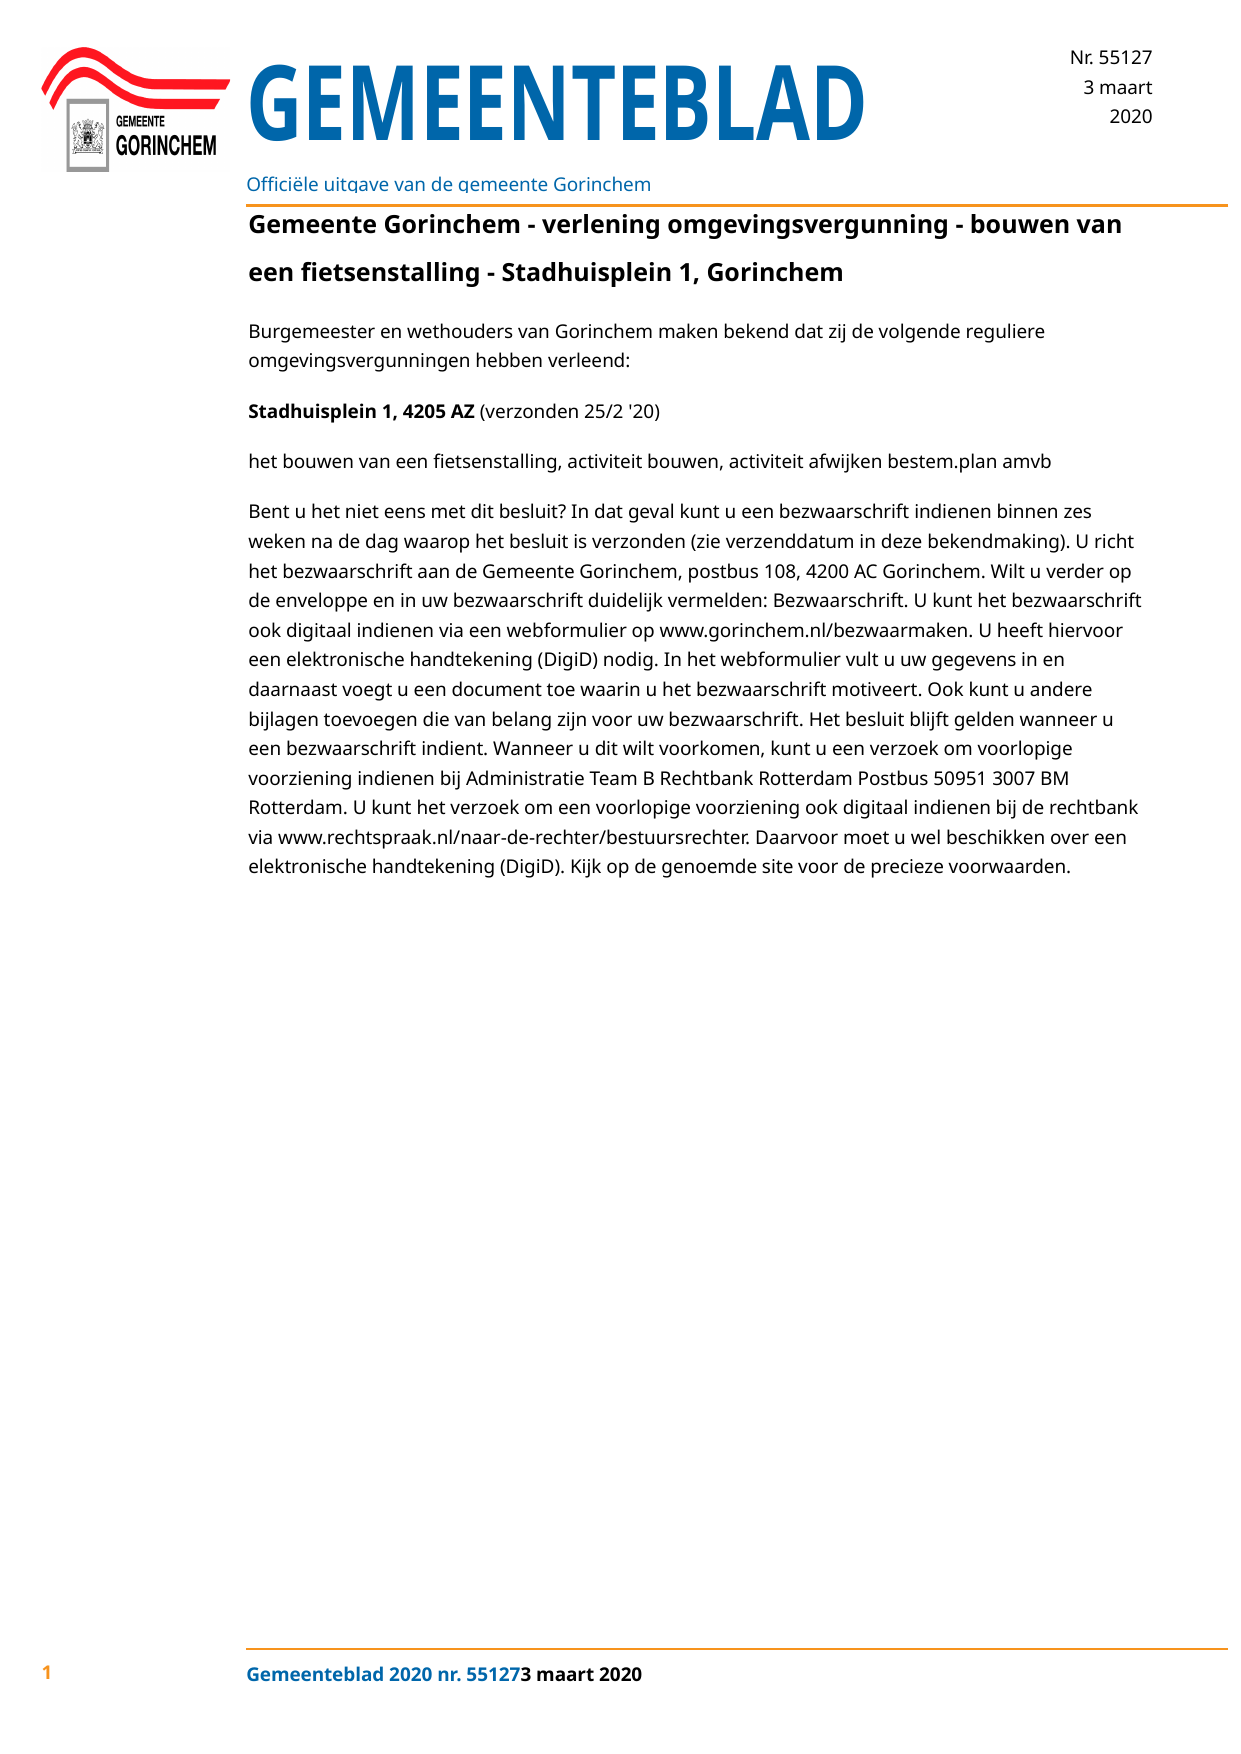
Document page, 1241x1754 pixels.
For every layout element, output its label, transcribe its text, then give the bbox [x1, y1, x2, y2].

text het bouwen van een fietsenstalling, activiteit bouwen, activiteit afwijken bestem.plan amvb [248, 448, 1152, 474]
text Stadhuisplein 1, 4205 AZ (verzonden 25/2 '20) [248, 398, 1152, 424]
text Bent u het niet eens met dit besluit? In dat geval kunt u een bezwaarschrift indienen binnen zes weken na de dag waarop het besluit is verzonden (zie verzenddatum in deze bekendmaking). U richt het bezwaarschrift aan de Gemeente Gorinchem, postbus 108, 4200 AC Gorinchem. Wilt u verder op de enveloppe en in uw bezwaarschrift duidelijk vermelden: Bezwaarschrift. U kunt het bezwaarschrift ook digitaal indienen via een webformulier op www.gorinchem.nl/bezwaarmaken. U heeft hiervoor een elektronische handtekening (DigiD) nodig. In het webformulier vult u uw gegevens in en daarnaast voegt u een document toe waarin u het bezwaarschrift motiveert. Ook kunt u andere bijlagen toevoegen die van belang zijn voor uw bezwaarschrift. Het besluit blijft gelden wanneer u een bezwaarschrift indient. Wanneer u dit wilt voorkomen, kunt u een verzoek om voorlopige voorziening indienen bij Administratie Team B Rechtbank Rotterdam Postbus 50951 3007 BM Rotterdam. U kunt het verzoek om een voorlopige voorziening ook digitaal indienen bij de rechtbank via www.rechtspraak.nl/naar-de-rechter/bestuursrechter. Daarvoor moet u wel beschikken over een elektronische handtekening (DigiD). Kijk op de genoemde site voor de precieze voorwaarden. [248, 499, 1152, 879]
picture [41, 47, 231, 172]
text Gemeente Gorinchem - verlening omgevingsvergunning - bouwen van een fietsenstalling - Stadhuisplein 1, Gorinchem [248, 207, 1152, 288]
text Burgemeester en wethouders van Gorinchem maken bekend dat zij de volgende reguliere omgevingsvergunningen hebben verleend: [248, 318, 1152, 373]
